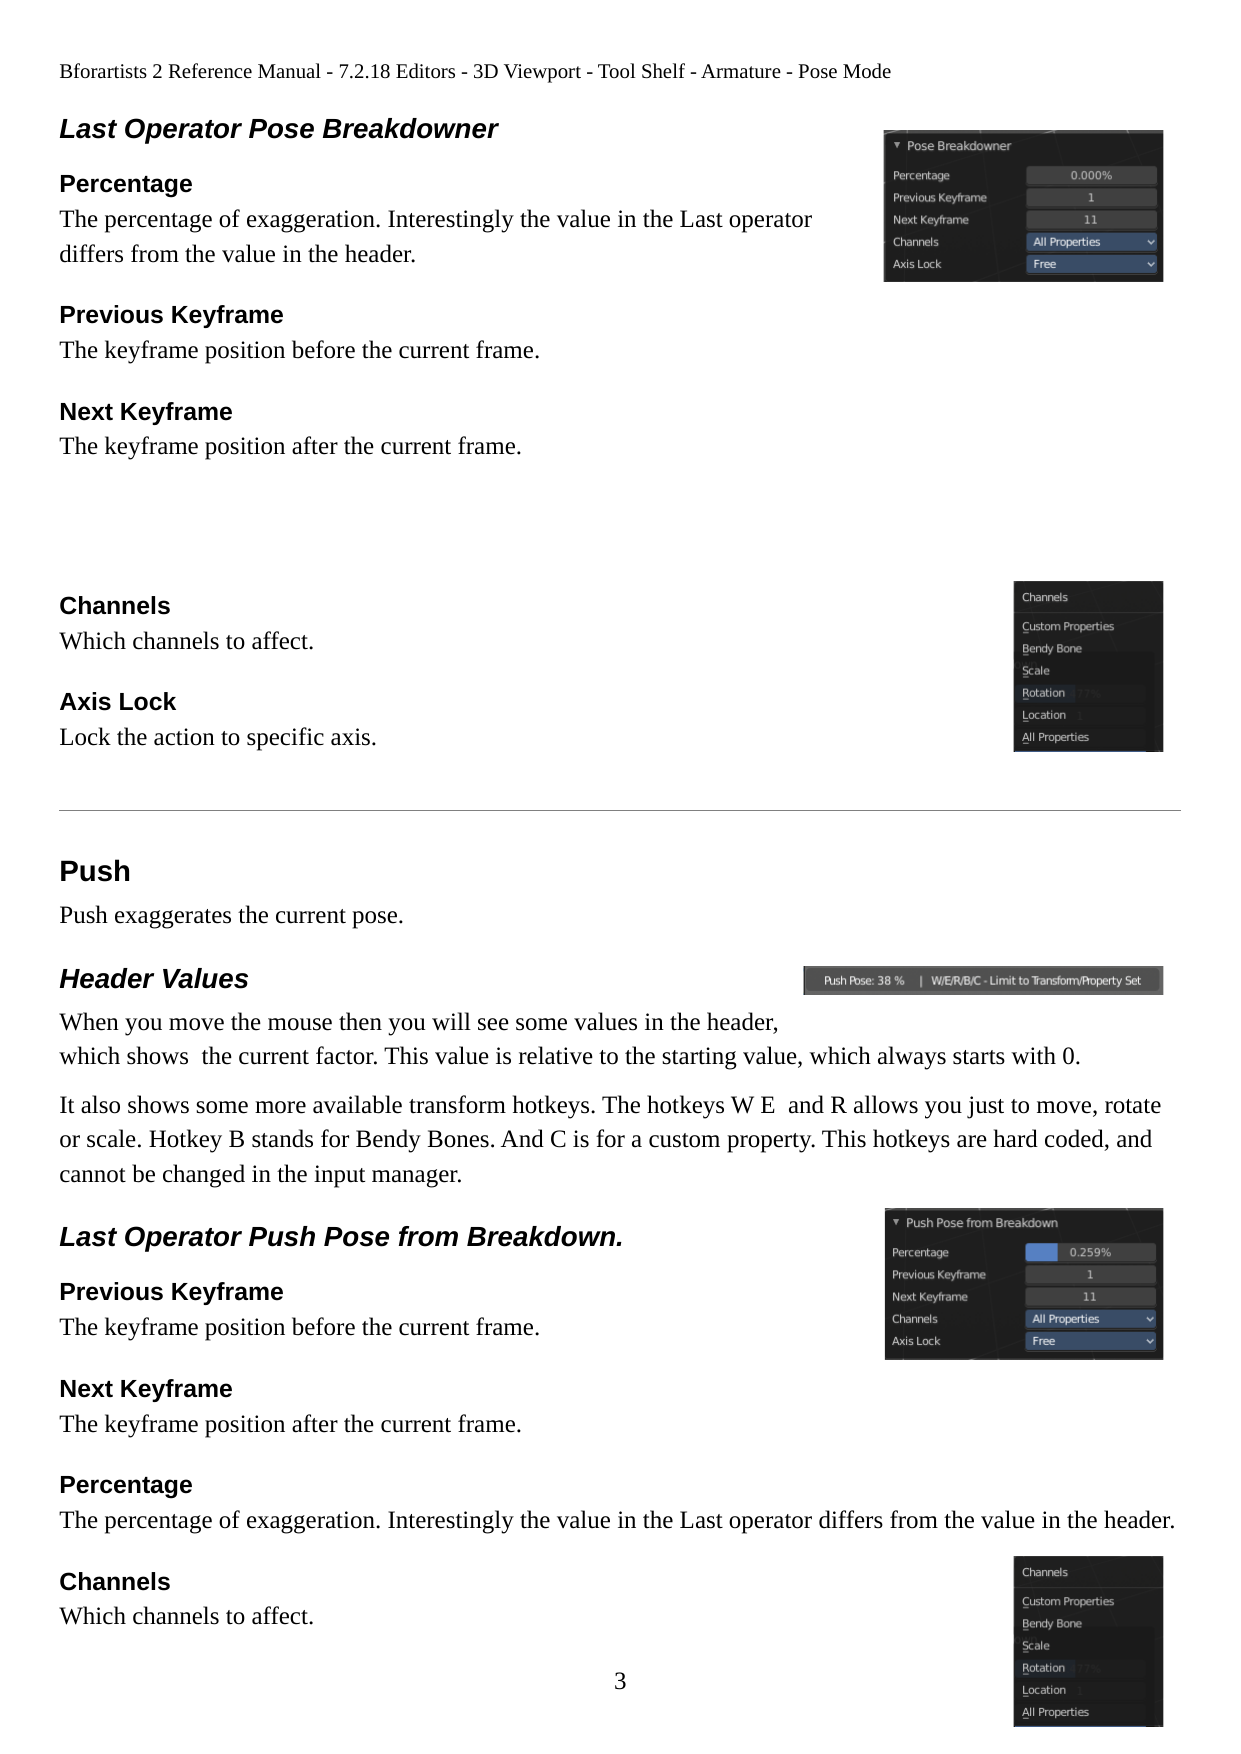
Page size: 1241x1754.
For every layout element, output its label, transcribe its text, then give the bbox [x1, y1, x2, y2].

subtitle Percentage [59, 169, 883, 198]
picture [883, 130, 1164, 282]
text Which channels to affect. [59, 1601, 1013, 1630]
text The percentage of exaggeration. Interestingly the value in the Last operator differs from the value in the header. [59, 204, 883, 267]
text When you move the mouse then you will see some values in the header, which shows the current factor. This value is relative to the starting value, which always starts with 0. [59, 1007, 1181, 1070]
subtitle [1164, 687, 1181, 716]
subtitle Channels [59, 591, 1013, 620]
subtitle Last Operator Push Pose from Breakdown. [59, 1221, 884, 1252]
subtitle Axis Lock [59, 687, 1013, 716]
subtitle [1164, 1567, 1181, 1595]
subtitle Channels [59, 1567, 1013, 1595]
subtitle Next Keyframe [59, 1374, 1181, 1402]
subtitle Previous Keyframe [59, 300, 1181, 329]
subtitle Last Operator Pose Breakdowner [59, 113, 1181, 144]
picture [1013, 581, 1164, 752]
text Which channels to affect. [59, 626, 1013, 655]
subtitle Percentage [59, 1470, 1181, 1499]
text Lock the action to specific axis. [59, 722, 1013, 751]
subtitle [1164, 591, 1181, 620]
picture [803, 966, 1164, 995]
text Push exaggerates the current pose. [59, 901, 1181, 929]
subtitle Next Keyframe [59, 397, 1181, 425]
subtitle Previous Keyframe [59, 1277, 884, 1306]
text The keyframe position after the current frame. [59, 431, 1181, 460]
text The keyframe position before the current frame. [59, 335, 1181, 364]
text The percentage of exaggeration. Interestingly the value in the Last operator differs from the value in the header. [59, 1505, 1181, 1534]
text It also shows some more available transform hotkeys. The hotkeys W E and R allows you just to move, rotate or scale. Hotkey B stands for Bendy Bones. And C is for a custom property. This hotkeys are hard coded, and cannot be changed in the input manager. [59, 1090, 1181, 1188]
picture [1013, 1556, 1164, 1727]
picture [884, 1208, 1164, 1360]
subtitle Push [59, 854, 1181, 888]
subtitle [1164, 1277, 1181, 1306]
subtitle Header Values [59, 962, 1181, 994]
text The keyframe position before the current frame. [59, 1312, 884, 1341]
text The keyframe position after the current frame. [59, 1409, 1181, 1437]
subtitle [1164, 169, 1181, 198]
